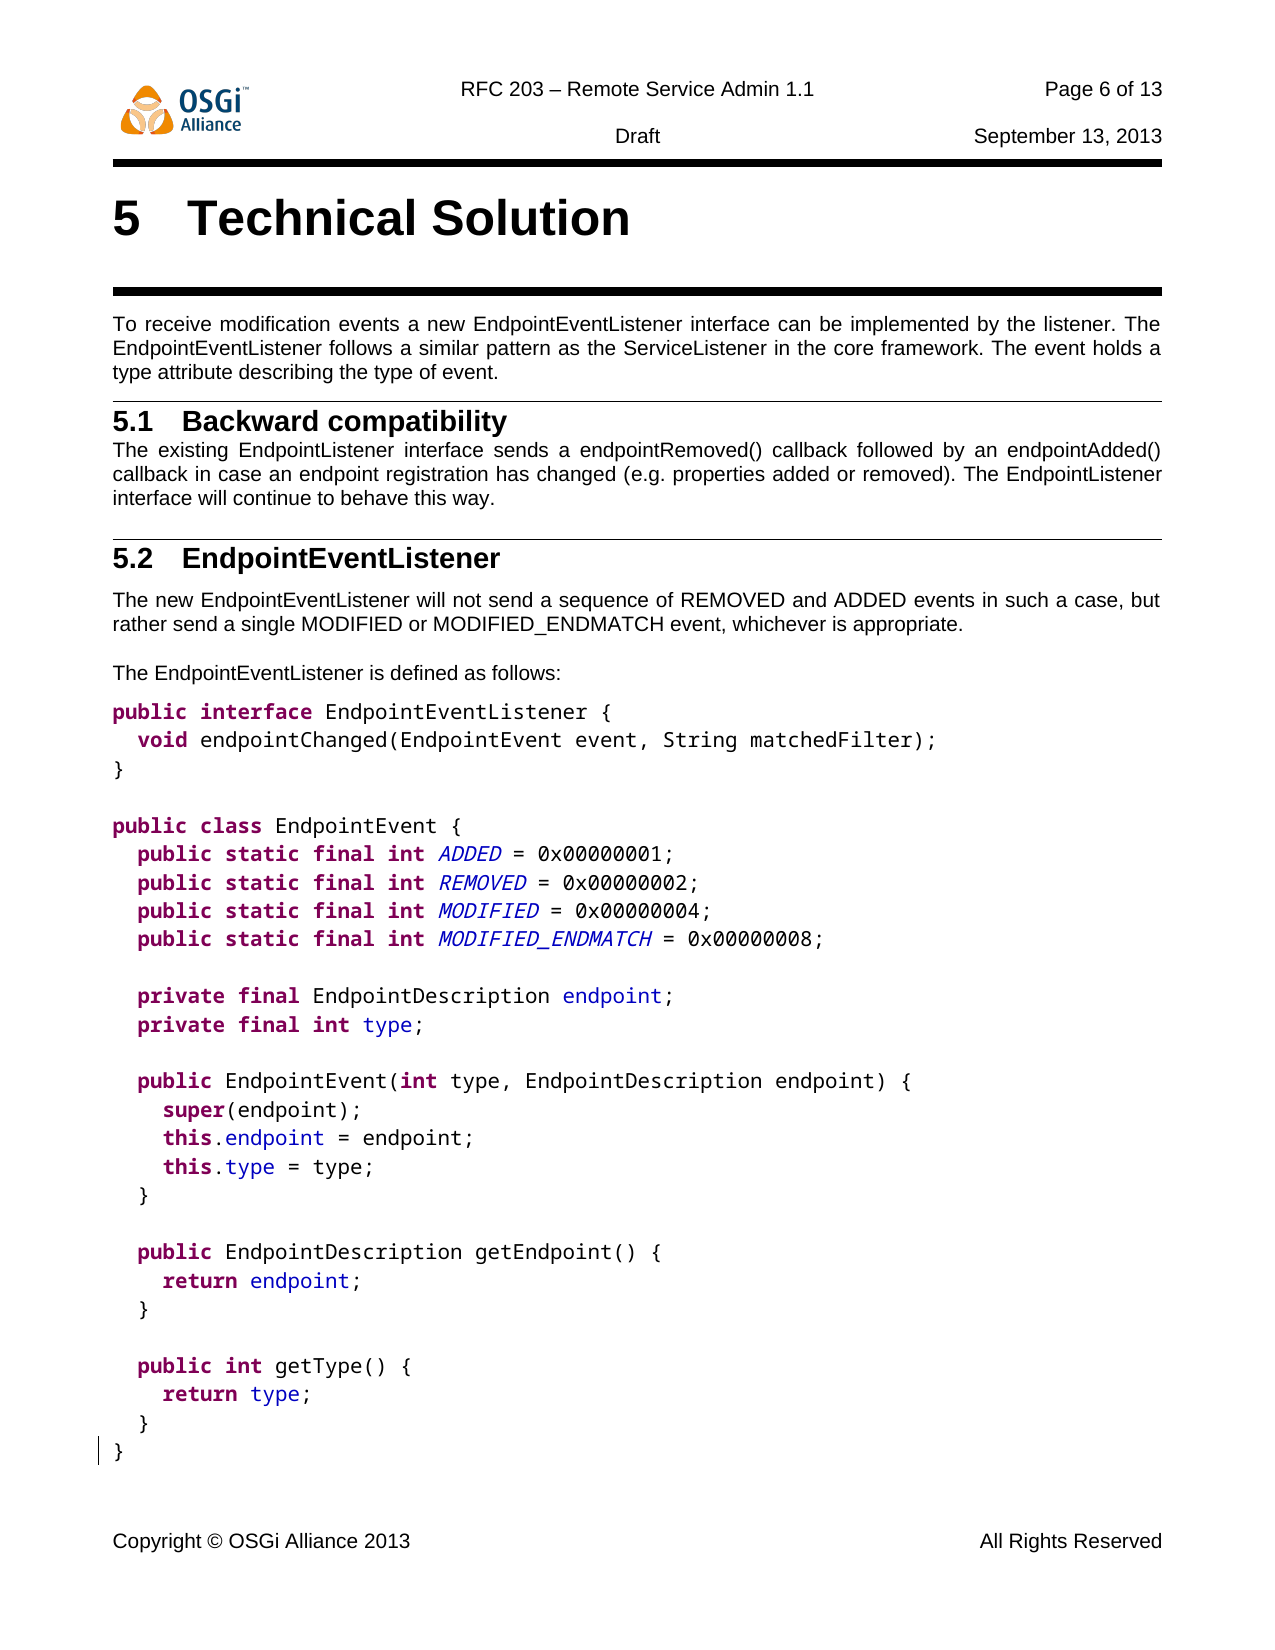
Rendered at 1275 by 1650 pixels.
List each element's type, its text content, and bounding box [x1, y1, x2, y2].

text public EndpointEvent(int type, EndpointDescription endpoint) { [112, 1067, 1162, 1095]
text return endpoint; [112, 1266, 1162, 1294]
text return type; [112, 1379, 1162, 1408]
text The EndpointEventListener is defined as follows: [112, 661, 1162, 684]
text public EndpointDescription getEndpoint() { [112, 1237, 1162, 1266]
text public class EndpointEvent { [112, 811, 1162, 839]
picture [113, 78, 257, 142]
text public static final int MODIFIED_ENDMATCH = 0x00000008; [112, 924, 1162, 953]
text public static final int MODIFIED = 0x00000004; [112, 896, 1162, 924]
text } [112, 1294, 1162, 1323]
text public static final int REMOVED = 0x00000002; [112, 868, 1162, 896]
text this.type = type; [112, 1152, 1162, 1180]
text public int getType() { [112, 1351, 1162, 1379]
text } [112, 754, 1162, 782]
text super(endpoint); [112, 1095, 1162, 1123]
subtitle Technical Solution [112, 160, 1162, 296]
text The new EndpointEventListener will not send a sequence of REMOVED and ADDED events in such a case, but rather send a single MODIFIED or MODIFIED_ENDMATCH event, whichever is appropriate. [112, 588, 1162, 636]
text this.endpoint = endpoint; [112, 1123, 1162, 1152]
text public static final int ADDED = 0x00000001; [112, 839, 1162, 868]
subtitle EndpointEventListener [112, 540, 1162, 575]
text private final EndpointDescription endpoint; [112, 981, 1162, 1010]
text private final int type; [112, 1010, 1162, 1038]
text } [112, 1180, 1162, 1209]
text } [112, 1408, 1162, 1436]
text To receive modification events a new EndpointEventListener interface can be implemented by the listener. The EndpointEventListener follows a similar pattern as the ServiceListener in the core framework. The event holds a type attribute describing the type of event. [112, 312, 1162, 384]
text } [112, 1436, 1162, 1465]
text void endpointChanged(EndpointEvent event, String matchedFilter); [112, 725, 1162, 754]
subtitle Backward compatibility [112, 402, 1162, 437]
text public interface EndpointEventListener { [112, 697, 1162, 725]
text The existing EndpointListener interface sends a endpointRemoved() callback followed by an endpointAdded() callback in case an endpoint registration has changed (e.g. properties added or removed). The EndpointListener interface will continue to behave this way. [112, 437, 1162, 509]
